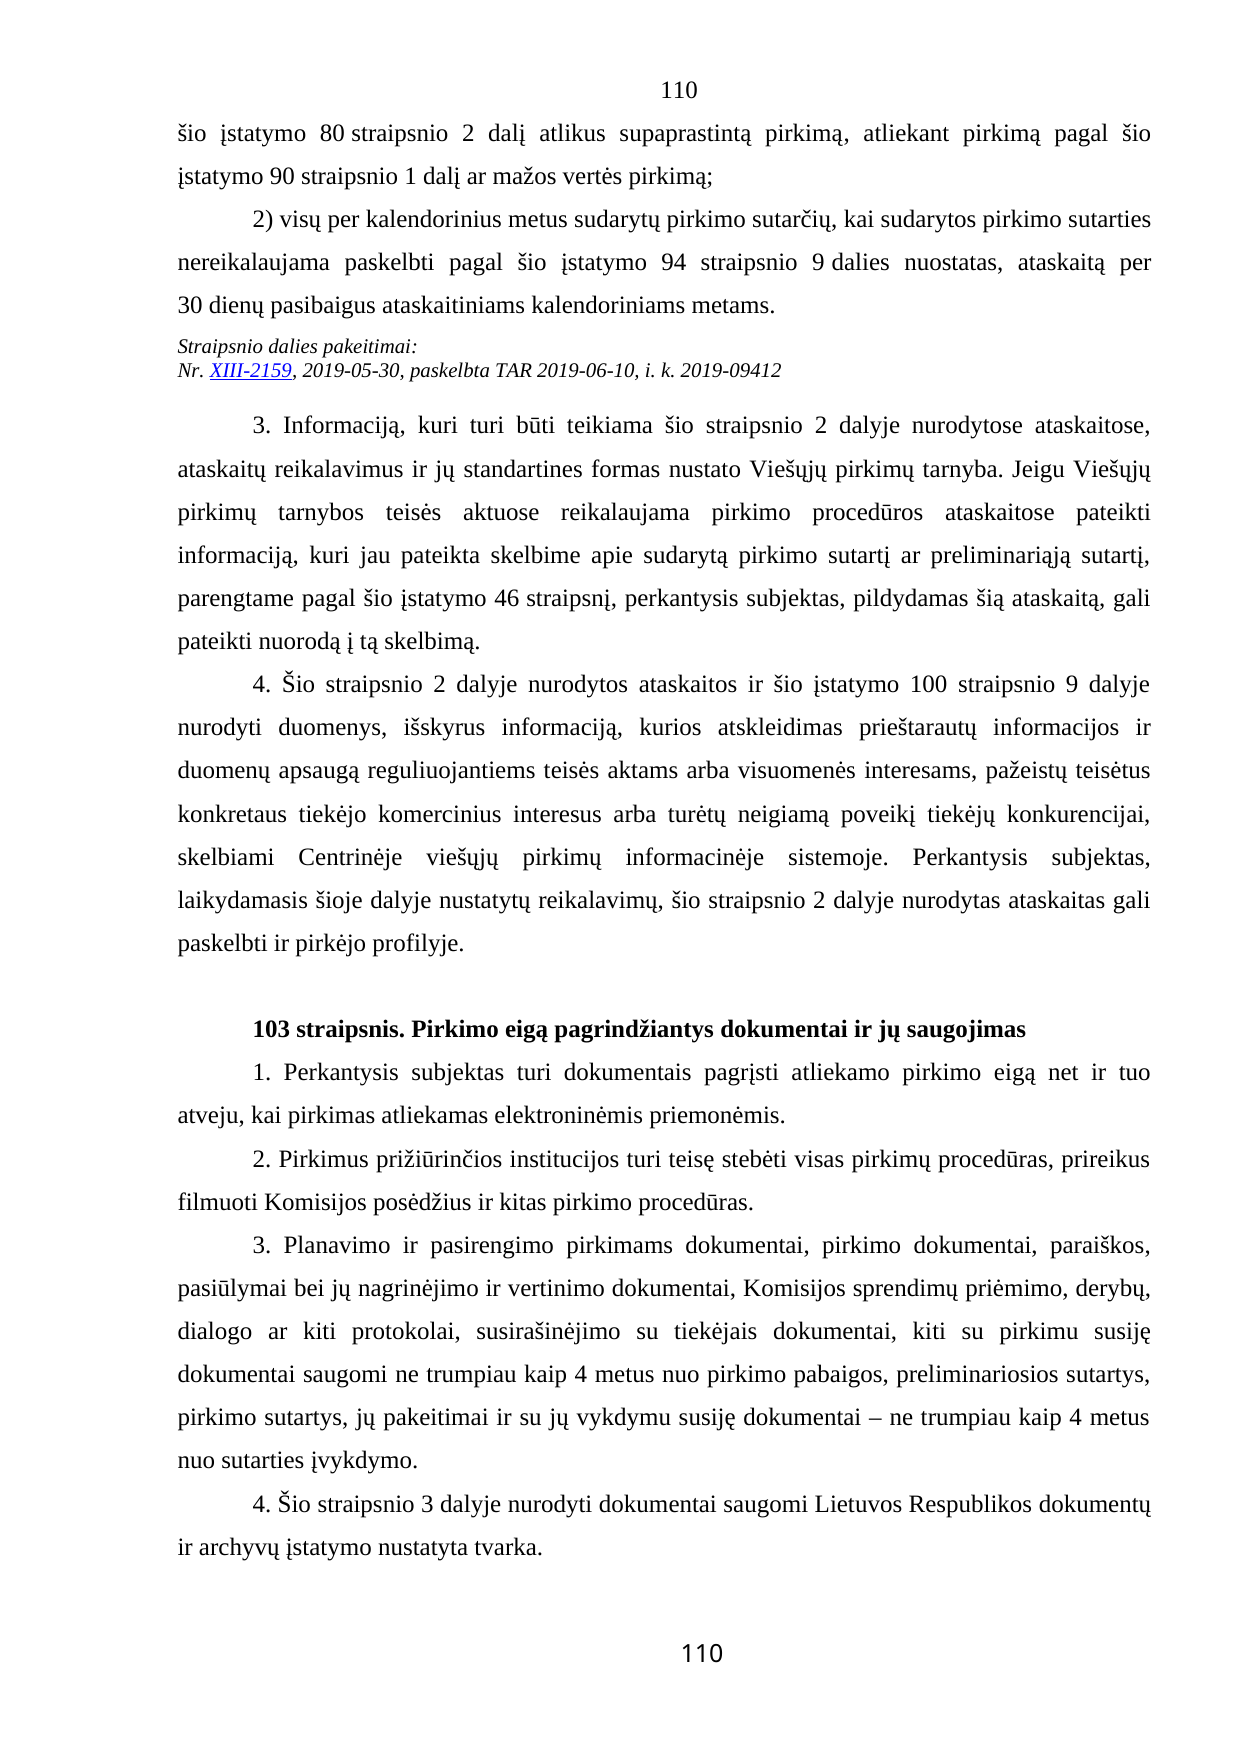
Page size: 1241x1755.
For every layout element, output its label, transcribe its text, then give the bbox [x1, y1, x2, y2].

subtitle 2. Pirkimus prižiūrinčios institucijos turi teisę stebėti visas pirkimų procedūras, prireikus filmuoti Komisijos posėdžius ir kitas pirkimo procedūras. [177, 1144, 1152, 1216]
text Nr. XIII-2159, 2019-05-30, paskelbta TAR 2019-06-10, i. k. 2019-09412 [177, 358, 1152, 382]
subtitle 4. Šio straipsnio 3 dalyje nurodyti dokumentai saugomi Lietuvos Respublikos dokumentų ir archyvų įstatymo nustatyta tvarka. [177, 1489, 1152, 1561]
text 1. Perkantysis subjektas turi dokumentais pagrįsti atliekamo pirkimo eigą net ir tuo atveju, kai pirkimas atliekamas elektroninėmis priemonėmis. [177, 1057, 1152, 1129]
text Straipsnio dalies pakeitimai: [177, 334, 1152, 358]
text 3. Informaciją, kuri turi būti teikiama šio straipsnio 2 dalyje nurodytose ataskaitose, ataskaitų reikalavimus ir jų standartines formas nustato Viešųjų pirkimų tarnyba. Jeigu Viešųjų pirkimų tarnybos teisės aktuose reikalaujama pirkimo procedūros ataskaitose pateikti informaciją, kuri jau pateikta skelbime apie sudarytą pirkimo sutartį ar preliminariąją sutartį, parengtame pagal šio įstatymo 46 straipsnį, perkantysis subjektas, pildydamas šią ataskaitą, gali pateikti nuorodą į tą skelbimą. [177, 411, 1152, 655]
text 103 straipsnis. Pirkimo eigą pagrindžiantys dokumentai ir jų saugojimas [177, 1014, 1152, 1043]
text šio įstatymo 80 straipsnio 2 dalį atlikus supaprastintą pirkimą, atliekant pirkimą pagal šio įstatymo 90 straipsnio 1 dalį ar mažos vertės pirkimą; [177, 118, 1152, 190]
text 4. Šio straipsnio 2 dalyje nurodytos ataskaitos ir šio įstatymo 100 straipsnio 9 dalyje nurodyti duomenys, išskyrus informaciją, kurios atskleidimas prieštarautų informacijos ir duomenų apsaugą reguliuojantiems teisės aktams arba visuomenės interesams, pažeistų teisėtus konkretaus tiekėjo komercinius interesus arba turėtų neigiamą poveikį tiekėjų konkurencijai, skelbiami Centrinėje viešųjų pirkimų informacinėje sistemoje. Perkantysis subjektas, laikydamasis šioje dalyje nustatytų reikalavimų, šio straipsnio 2 dalyje nurodytas ataskaitas gali paskelbti ir pirkėjo profilyje. [177, 669, 1152, 957]
text 2) visų per kalendorinius metus sudarytų pirkimo sutarčių, kai sudarytos pirkimo sutarties nereikalaujama paskelbti pagal šio įstatymo 94 straipsnio 9 dalies nuostatas, ataskaitą per 30 dienų pasibaigus ataskaitiniams kalendoriniams metams. [177, 204, 1152, 319]
subtitle 3. Planavimo ir pasirengimo pirkimams dokumentai, pirkimo dokumentai, paraiškos, pasiūlymai bei jų nagrinėjimo ir vertinimo dokumentai, Komisijos sprendimų priėmimo, derybų, dialogo ar kiti protokolai, susirašinėjimo su tiekėjais dokumentai, kiti su pirkimu susiję dokumentai saugomi ne trumpiau kaip 4 metus nuo pirkimo pabaigos, preliminariosios sutartys, pirkimo sutartys, jų pakeitimai ir su jų vykdymu susiję dokumentai – ne trumpiau kaip 4 metus nuo sutarties įvykdymo. [177, 1230, 1152, 1474]
